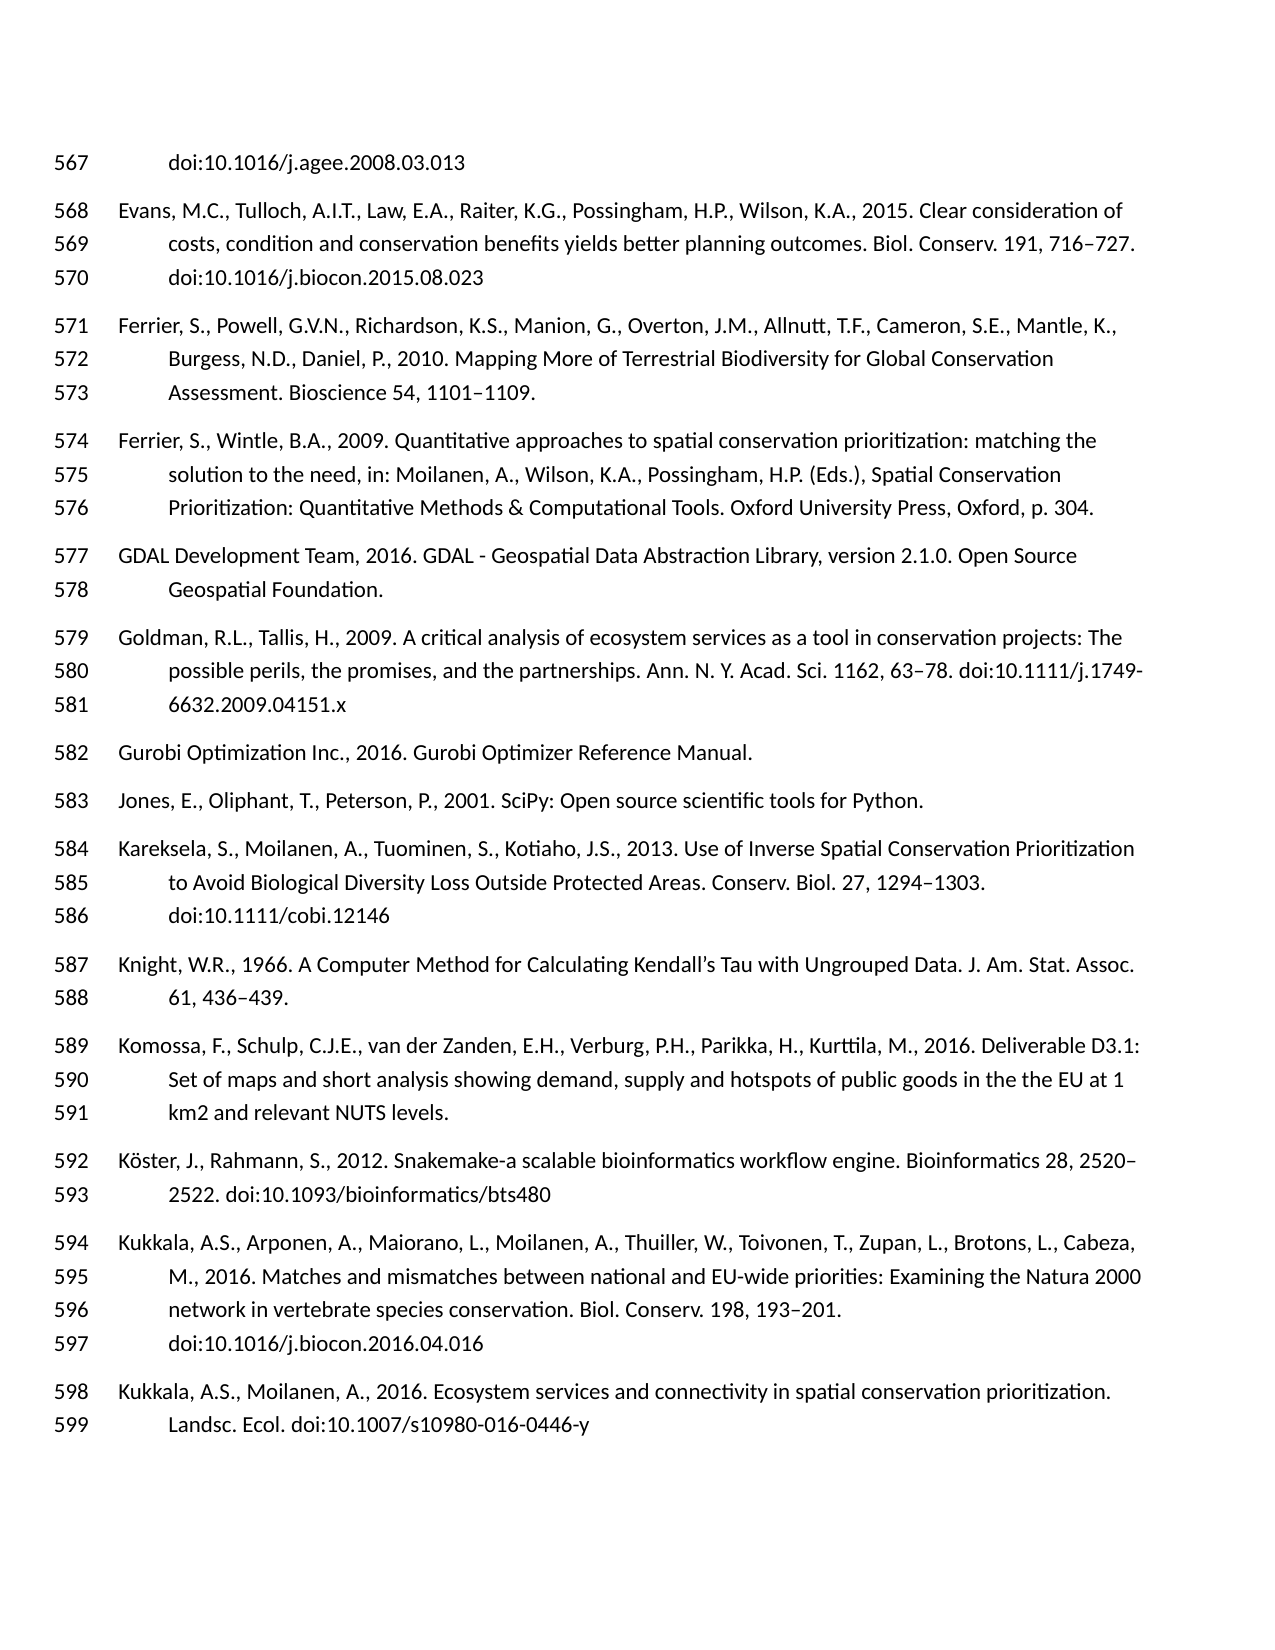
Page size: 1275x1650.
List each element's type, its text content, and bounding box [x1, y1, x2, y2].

text Goldman, R.L., Tallis, H., 2009. A critical analysis of ecosystem services as a tool in conservation projects: The possible perils, the promises, and the partnerships. Ann. N. Y. Acad. Sci. 1162, 63–78. doi:10.1111/j.1749-6632.2009.04151.x [118, 623, 1157, 718]
text Kukkala, A.S., Moilanen, A., 2016. Ecosystem services and connectivity in spatial conservation prioritization. Landsc. Ecol. doi:10.1007/s10980-016-0446-y [118, 1377, 1157, 1438]
text Ferrier, S., Wintle, B.A., 2009. Quantitative approaches to spatial conservation prioritization: matching the solution to the need, in: Moilanen, A., Wilson, K.A., Possingham, H.P. (Eds.), Spatial Conservation Prioritization: Quantitative Methods & Computational Tools. Oxford University Press, Oxford, p. 304. [118, 426, 1157, 521]
text Knight, W.R., 1966. A Computer Method for Calculating Kendall’s Tau with Ungrouped Data. J. Am. Stat. Assoc. 61, 436–439. [118, 950, 1157, 1011]
text Ferrier, S., Powell, G.V.N., Richardson, K.S., Manion, G., Overton, J.M., Allnutt, T.F., Cameron, S.E., Mantle, K., Burgess, N.D., Daniel, P., 2010. Mapping More of Terrestrial Biodiversity for Global Conservation Assessment. Bioscience 54, 1101–1109. [118, 311, 1157, 406]
text doi:10.1016/j.agee.2008.03.013 [118, 148, 1157, 176]
text Evans, M.C., Tulloch, A.I.T., Law, E.A., Raiter, K.G., Possingham, H.P., Wilson, K.A., 2015. Clear consideration of costs, condition and conservation benefits yields better planning outcomes. Biol. Conserv. 191, 716–727. doi:10.1016/j.biocon.2015.08.023 [118, 196, 1157, 291]
text Kukkala, A.S., Arponen, A., Maiorano, L., Moilanen, A., Thuiller, W., Toivonen, T., Zupan, L., Brotons, L., Cabeza, M., 2016. Matches and mismatches between national and EU-wide priorities: Examining the Natura 2000 network in vertebrate species conservation. Biol. Conserv. 198, 193–201. doi:10.1016/j.biocon.2016.04.016 [118, 1228, 1157, 1357]
text Jones, E., Oliphant, T., Peterson, P., 2001. SciPy: Open source scientific tools for Python. [118, 786, 1157, 814]
text Komossa, F., Schulp, C.J.E., van der Zanden, E.H., Verburg, P.H., Parikka, H., Kurttila, M., 2016. Deliverable D3.1: Set of maps and short analysis showing demand, supply and hotspots of public goods in the the EU at 1 km2 and relevant NUTS levels. [118, 1031, 1157, 1126]
text Kareksela, S., Moilanen, A., Tuominen, S., Kotiaho, J.S., 2013. Use of Inverse Spatial Conservation Prioritization to Avoid Biological Diversity Loss Outside Protected Areas. Conserv. Biol. 27, 1294–1303. doi:10.1111/cobi.12146 [118, 834, 1157, 929]
text GDAL Development Team, 2016. GDAL - Geospatial Data Abstraction Library, version 2.1.0. Open Source Geospatial Foundation. [118, 541, 1157, 603]
text Gurobi Optimization Inc., 2016. Gurobi Optimizer Reference Manual. [118, 738, 1157, 766]
text Köster, J., Rahmann, S., 2012. Snakemake-a scalable bioinformatics workflow engine. Bioinformatics 28, 2520–2522. doi:10.1093/bioinformatics/bts480 [118, 1147, 1157, 1208]
